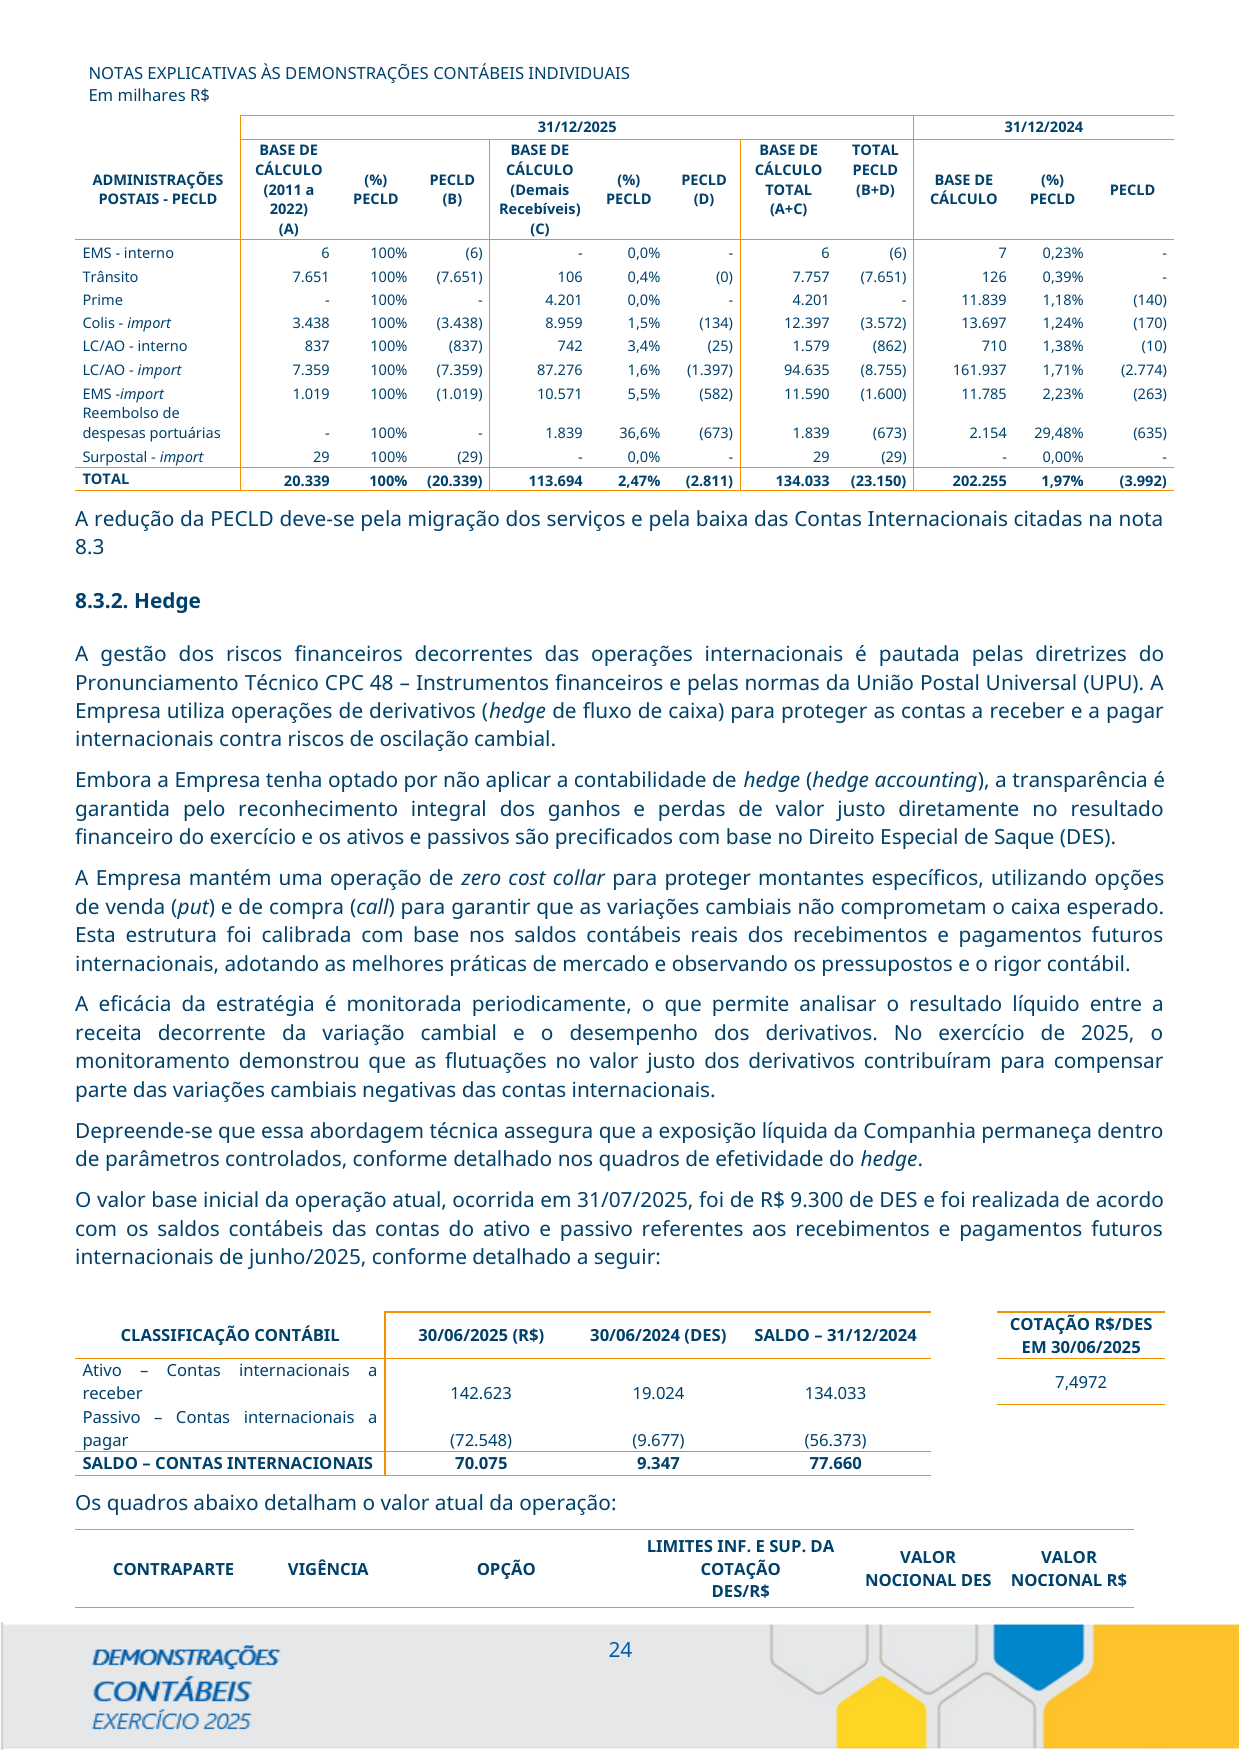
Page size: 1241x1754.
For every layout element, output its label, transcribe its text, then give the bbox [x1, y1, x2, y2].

table_cell 7.359 [241, 356, 337, 380]
table_cell 94.635 [741, 356, 837, 380]
table_cell 100% [337, 356, 414, 380]
table_cell 1,97% [1014, 468, 1091, 490]
table_cell 100% [337, 443, 414, 467]
table_cell 13.697 [914, 310, 1014, 332]
table_cell 0,0% [590, 443, 667, 467]
table_cell BASE DE CÁLCULO [914, 140, 1014, 239]
table_cell 161.937 [914, 356, 1014, 380]
text A Empresa mantém uma operação de zero cost collar para proteger montantes específicos, utilizando opções de venda (put) e de compra (call) para garantir que as variações cambiais não comprometam o caixa esperado. Esta estrutura foi calibrada com base nos saldos contábeis reais dos recebimentos e pagamentos futuros internacionais, adotando as melhores práticas de mercado e observando os pressupostos e o rigor contábil. [75, 863, 1165, 977]
table_cell EMS - interno [75, 240, 240, 263]
text A gestão dos riscos financeiros decorrentes das operações internacionais é pautada pelas diretrizes do Pronunciamento Técnico CPC 48 – Instrumentos financeiros e pelas normas da União Postal Universal (UPU). A Empresa utiliza operações de derivativos (hedge de fluxo de caixa) para proteger as contas a receber e a pagar internacionais contra riscos de oscilação cambial. [75, 639, 1165, 753]
table_cell (7.651) [837, 263, 913, 286]
table_header 31/12/2025 [241, 116, 913, 138]
table_cell (3.992) [1091, 468, 1174, 490]
table_cell (8.755) [837, 356, 913, 380]
table_cell - [1091, 263, 1174, 286]
table_cell (23.150) [837, 468, 913, 490]
table_cell (56.373) [739, 1404, 931, 1451]
table_cell (29) [837, 443, 913, 467]
table_cell 9.347 [577, 1452, 739, 1474]
table_cell (9.677) [577, 1404, 739, 1451]
table_cell 7 [914, 240, 1014, 263]
table_cell 100% [337, 380, 414, 403]
table_cell [997, 1405, 1165, 1451]
table_cell - [668, 240, 740, 263]
table_cell BASE DE CÁLCULO TOTAL (A+C) [741, 140, 837, 239]
table_cell 11.590 [741, 380, 837, 403]
table_cell 10.571 [490, 380, 590, 403]
table_cell BASE DE CÁLCULO (Demais Recebíveis) (C) [490, 140, 590, 239]
table_cell 742 [490, 333, 590, 356]
table_cell 0,23% [1014, 240, 1091, 263]
table_cell 1.839 [490, 403, 590, 443]
text Depreende-se que essa abordagem técnica assegura que a exposição líquida da Companhia permaneça dentro de parâmetros controlados, conforme detalhado nos quadros de efetividade do hedge. [75, 1116, 1165, 1173]
table_cell (1.600) [837, 380, 913, 403]
table_cell Colis - import [75, 310, 240, 332]
table_cell EMS -import [75, 380, 240, 403]
table_cell 12.397 [741, 310, 837, 332]
table_cell 100% [337, 333, 414, 356]
table_cell (%) PECLD [590, 140, 667, 239]
table_cell 70.075 [386, 1452, 577, 1474]
table_cell 7.651 [241, 263, 337, 286]
table_header VALOR NOCIONAL DES [853, 1530, 1003, 1607]
table_cell 29 [241, 443, 337, 467]
table_header 30/06/2025 (R$) [386, 1313, 577, 1358]
table_cell Ativo – Contas internacionais a receber [75, 1359, 384, 1404]
table_cell 1,71% [1014, 356, 1091, 380]
table_cell 126 [914, 263, 1014, 286]
table_cell [931, 1451, 997, 1474]
table_cell 134.033 [739, 1359, 931, 1404]
table_cell (1.019) [414, 380, 489, 403]
table_cell 1,24% [1014, 310, 1091, 332]
table_cell 6 [241, 240, 337, 263]
table_cell Reembolso de despesas portuárias [75, 403, 240, 443]
table_cell 7,4972 [997, 1359, 1165, 1404]
table_cell 1.579 [741, 333, 837, 356]
table_cell 87.276 [490, 356, 590, 380]
table_header 31/12/2024 [914, 116, 1174, 138]
table_cell - [241, 403, 337, 443]
table_cell 6 [741, 240, 837, 263]
table_cell 1.839 [741, 403, 837, 443]
table_cell (582) [668, 380, 740, 403]
table_cell 11.785 [914, 380, 1014, 403]
table_cell [931, 1404, 997, 1451]
table_cell 1,6% [590, 356, 667, 380]
table_cell (673) [668, 403, 740, 443]
table_cell (837) [414, 333, 489, 356]
table_cell 2.154 [914, 403, 1014, 443]
table_cell Passivo – Contas internacionais a pagar [75, 1404, 384, 1451]
picture [0, 1622, 1239, 1750]
table_cell - [1091, 240, 1174, 263]
table_cell (862) [837, 333, 913, 356]
table_cell (7.651) [414, 263, 489, 286]
table_cell LC/AO - interno [75, 333, 240, 356]
table_cell 0,00% [1014, 443, 1091, 467]
text Embora a Empresa tenha optado por não aplicar a contabilidade de hedge (hedge accounting), a transparência é garantida pelo reconhecimento integral dos ganhos e perdas de valor justo diretamente no resultado financeiro do exercício e os ativos e passivos são precificados com base no Direito Especial de Saque (DES). [75, 766, 1165, 851]
table_cell - [490, 443, 590, 467]
table_cell (170) [1091, 310, 1174, 332]
table_cell 3.438 [241, 310, 337, 332]
table_header COTAÇÃO R$/DES EM 30/06/2025 [997, 1313, 1165, 1358]
table_cell (1.397) [668, 356, 740, 380]
table_cell 1,18% [1014, 286, 1091, 310]
table_cell 0,39% [1014, 263, 1091, 286]
table_cell Prime [75, 286, 240, 310]
table_cell (6) [837, 240, 913, 263]
table_cell (25) [668, 333, 740, 356]
table_cell (6) [414, 240, 489, 263]
table_cell 8.959 [490, 310, 590, 332]
table_cell (673) [837, 403, 913, 443]
table_cell [997, 1451, 1165, 1474]
table_cell 4.201 [741, 286, 837, 310]
table_cell 29 [741, 443, 837, 467]
table_cell 113.694 [490, 468, 590, 490]
table_cell 2,23% [1014, 380, 1091, 403]
table_cell (%) PECLD [1014, 140, 1091, 239]
table_cell 134.033 [741, 468, 837, 490]
table_cell (0) [668, 263, 740, 286]
table_cell (635) [1091, 403, 1174, 443]
table_cell 100% [337, 310, 414, 332]
table_cell 7.757 [741, 263, 837, 286]
table_cell PECLD (D) [668, 140, 740, 239]
table_cell [931, 1358, 997, 1404]
table_cell 100% [337, 286, 414, 310]
table_cell (10) [1091, 333, 1174, 356]
table_header [931, 1311, 997, 1358]
table_cell 19.024 [577, 1359, 739, 1404]
table_cell 77.660 [739, 1452, 931, 1474]
table_cell 100% [337, 468, 414, 490]
table_cell TOTAL PECLD (B+D) [837, 140, 913, 239]
table_cell (140) [1091, 286, 1174, 310]
subtitle Hedge [75, 586, 1165, 614]
table_header 30/06/2024 (DES) [577, 1313, 739, 1358]
table_cell - [668, 286, 740, 310]
table_header CLASSIFICAÇÃO CONTÁBIL [75, 1311, 384, 1358]
table_cell ADMINISTRAÇÕES POSTAIS - PECLD [75, 139, 240, 239]
table_cell - [1091, 443, 1174, 467]
table_cell Surpostal - import [75, 443, 240, 467]
table_header OPÇÃO [384, 1530, 628, 1607]
table_cell 1,5% [590, 310, 667, 332]
table_header VIGÊNCIA [272, 1530, 384, 1607]
table_cell 100% [337, 263, 414, 286]
table_cell 1.019 [241, 380, 337, 403]
table_cell 3,4% [590, 333, 667, 356]
text O valor base inicial da operação atual, ocorrida em 31/07/2025, foi de R$ 9.300 de DES e foi realizada de acordo com os saldos contábeis das contas do ativo e passivo referentes aos recebimentos e pagamentos futuros internacionais de junho/2025, conforme detalhado a seguir: [75, 1185, 1165, 1271]
table_cell LC/AO - import [75, 356, 240, 380]
table_cell 0,0% [590, 286, 667, 310]
table_cell (3.438) [414, 310, 489, 332]
table_cell 11.839 [914, 286, 1014, 310]
table_cell - [414, 286, 489, 310]
table_cell 1,38% [1014, 333, 1091, 356]
table_cell PECLD [1091, 140, 1174, 239]
table_cell 100% [337, 403, 414, 443]
table_cell 0,0% [590, 240, 667, 263]
text Os quadros abaixo detalham o valor atual da operação: [75, 1488, 1165, 1517]
table_cell 142.623 [386, 1359, 577, 1404]
table_header SALDO – 31/12/2024 [739, 1313, 931, 1358]
table_cell PECLD (B) [414, 140, 489, 239]
table_cell 202.255 [914, 468, 1014, 490]
table_cell 837 [241, 333, 337, 356]
table_cell - [414, 403, 489, 443]
table_cell SALDO – CONTAS INTERNACIONAIS [75, 1452, 384, 1474]
table_cell Trânsito [75, 263, 240, 286]
table_cell - [914, 443, 1014, 467]
table_cell 2,47% [590, 468, 667, 490]
table_header LIMITES INF. E SUP. DA COTAÇÃO DES/R$ [628, 1530, 853, 1607]
table_header CONTRAPARTE [75, 1530, 272, 1607]
table_cell (7.359) [414, 356, 489, 380]
table_cell 5,5% [590, 380, 667, 403]
table_cell (%) PECLD [337, 140, 414, 239]
table_cell 36,6% [590, 403, 667, 443]
table_cell BASE DE CÁLCULO (2011 a 2022) (A) [241, 140, 337, 239]
table_cell (72.548) [386, 1404, 577, 1451]
table_cell (2.774) [1091, 356, 1174, 380]
table_cell (3.572) [837, 310, 913, 332]
table_cell (263) [1091, 380, 1174, 403]
table_cell - [668, 443, 740, 467]
table_cell 20.339 [241, 468, 337, 490]
table_cell (20.339) [414, 468, 489, 490]
table_cell (29) [414, 443, 489, 467]
table_cell 710 [914, 333, 1014, 356]
table_cell - [241, 286, 337, 310]
table_cell - [490, 240, 590, 263]
table_cell 106 [490, 263, 590, 286]
table_cell 29,48% [1014, 403, 1091, 443]
table_cell (134) [668, 310, 740, 332]
table_cell 100% [337, 240, 414, 263]
table_cell TOTAL [75, 468, 240, 490]
table_cell - [837, 286, 913, 310]
table_header [75, 115, 240, 138]
table_cell (2.811) [668, 468, 740, 490]
text A eficácia da estratégia é monitorada periodicamente, o que permite analisar o resultado líquido entre a receita decorrente da variação cambial e o desempenho dos derivativos. No exercício de 2025, o monitoramento demonstrou que as flutuações no valor justo dos derivativos contribuíram para compensar parte das variações cambiais negativas das contas internacionais. [75, 989, 1165, 1103]
text A redução da PECLD deve-se pela migração dos serviços e pela baixa das Contas Internacionais citadas na nota 8.3 [75, 504, 1165, 561]
table_cell 4.201 [490, 286, 590, 310]
table_header VALOR NOCIONAL R$ [1003, 1530, 1134, 1607]
table_cell 0,4% [590, 263, 667, 286]
